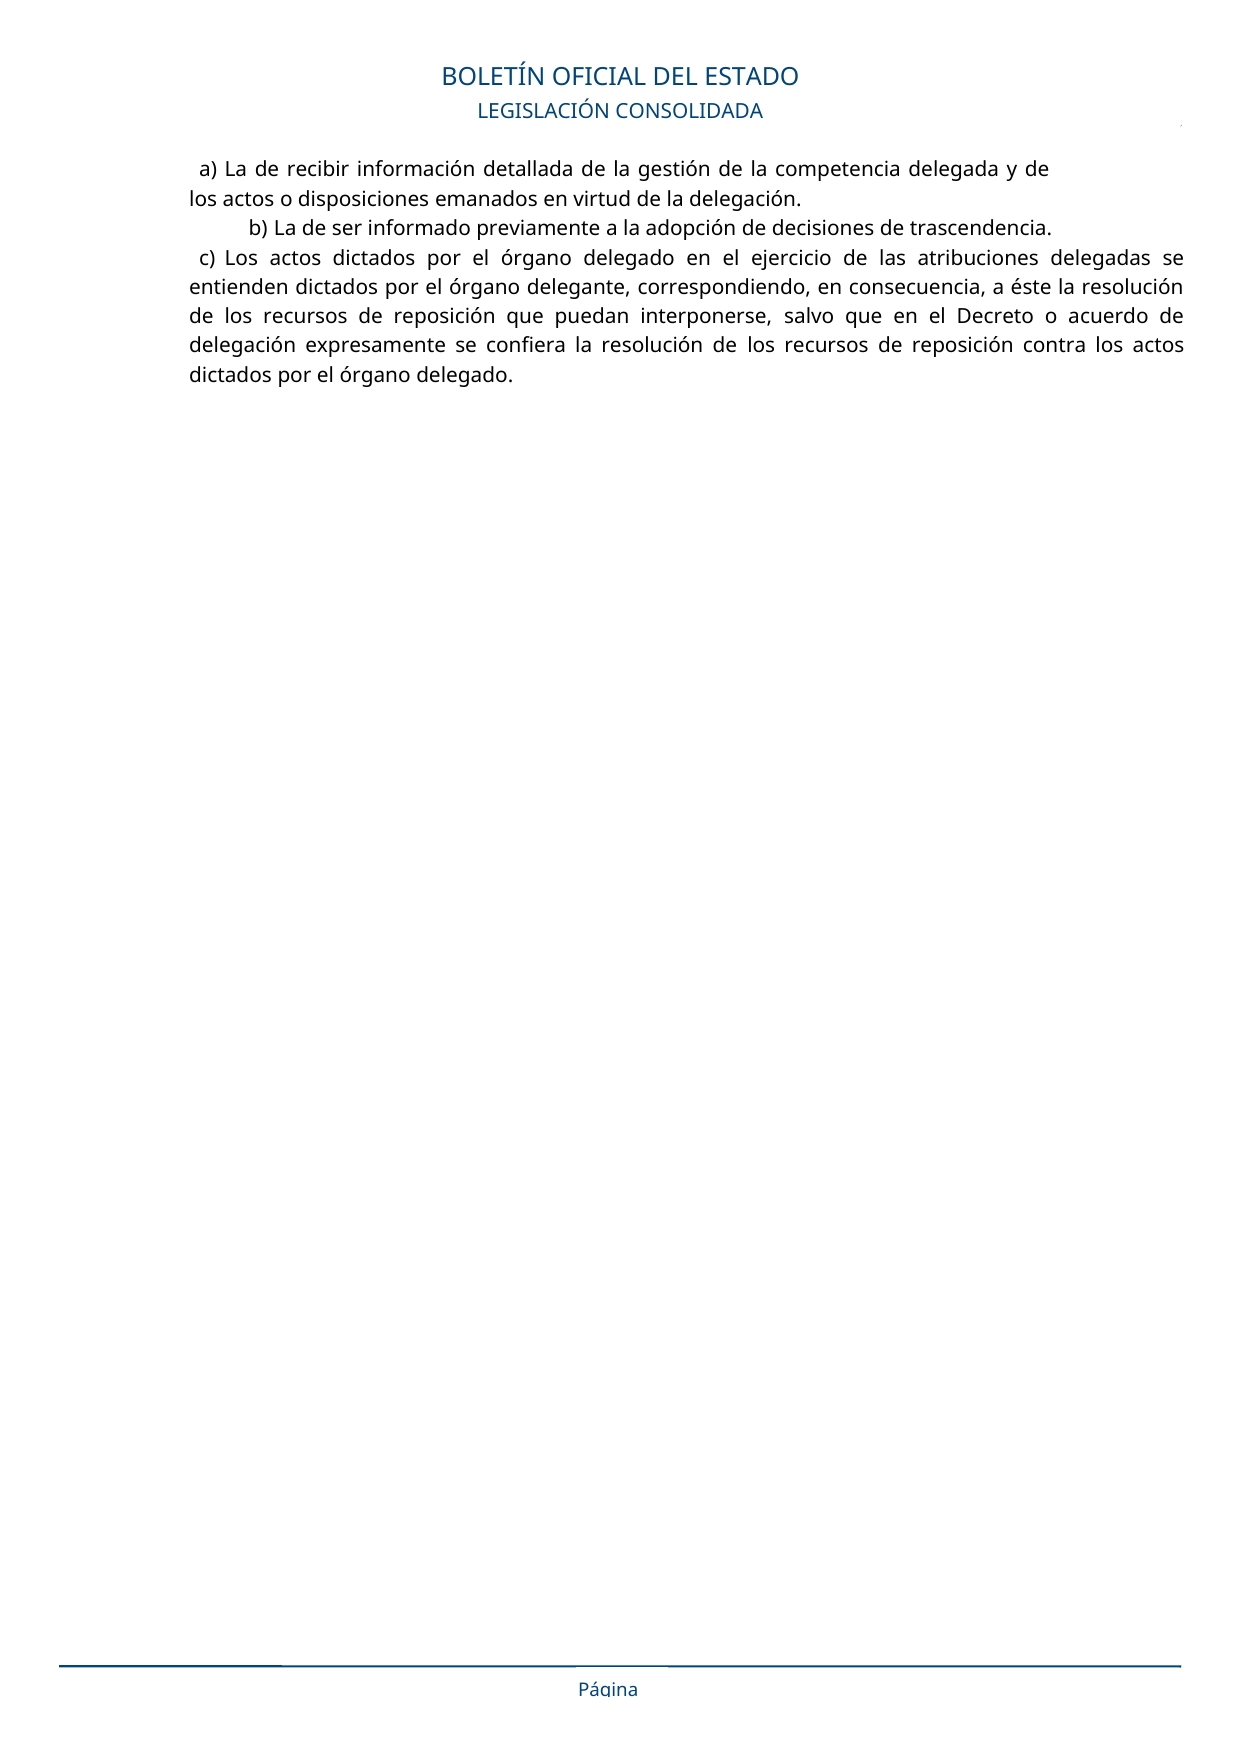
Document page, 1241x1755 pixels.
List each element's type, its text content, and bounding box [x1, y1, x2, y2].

list La de recibir información detallada de la gestión de la competencia delegada y de los actos o disposiciones emanados en virtud de la delegación. [163, 154, 1051, 212]
list Los actos dictados por el órgano delegado en el ejercicio de las atribuciones delegadas se entienden dictados por el órgano delegante, correspondiendo, en consecuencia, a éste la resolución de los recursos de reposición que puedan interponerse, salvo que en el Decreto o acuerdo de delegación expresamente se confiera la resolución de los recursos de reposición contra los actos dictados por el órgano delegado. [163, 243, 1184, 388]
list La de ser informado previamente a la adopción de decisiones de trascendencia. [248, 213, 1184, 242]
